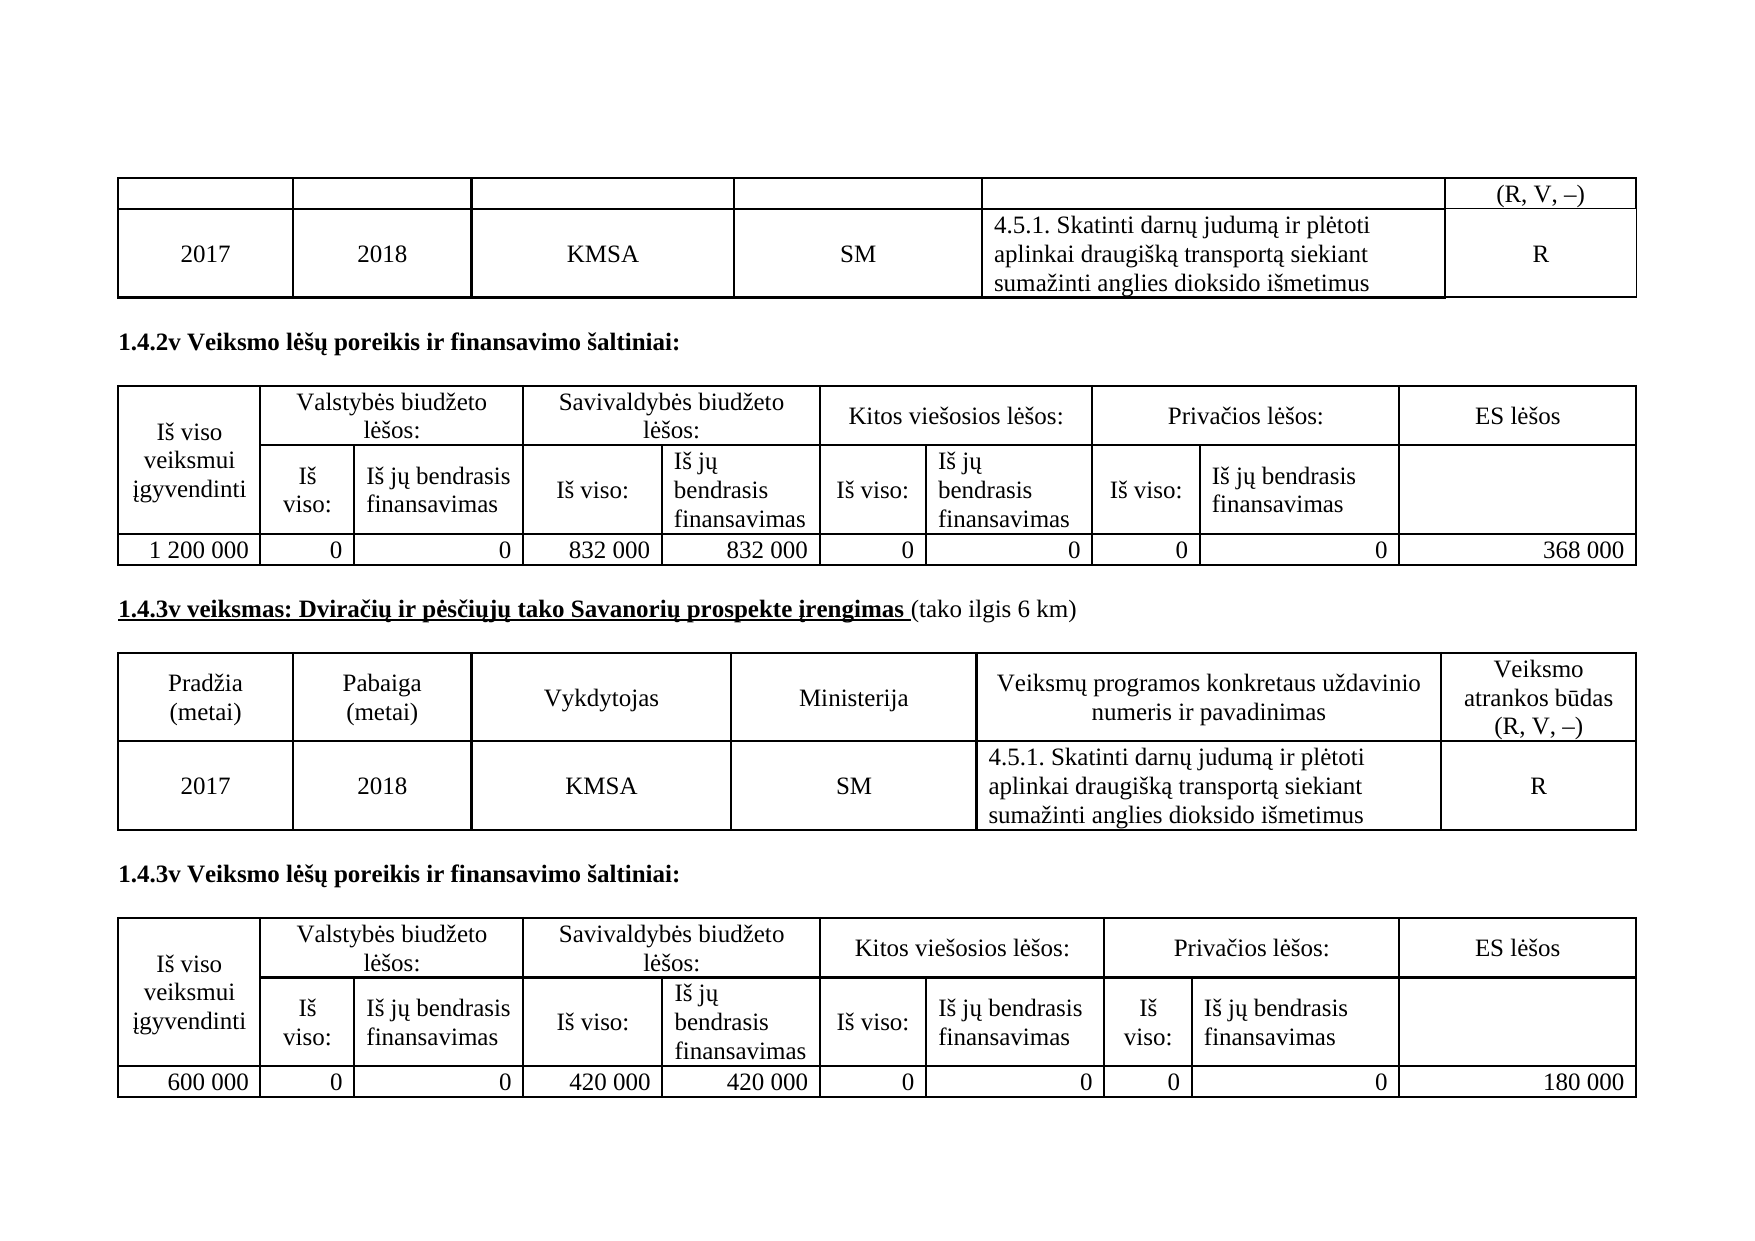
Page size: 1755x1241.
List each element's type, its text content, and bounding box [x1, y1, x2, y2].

table_header Privačios lėšos: [1093, 387, 1398, 444]
table_cell KMSA [473, 742, 730, 828]
table_header Veiksmo atrankos būdas (R, V, –) [1442, 654, 1635, 740]
table_cell SM [732, 742, 975, 828]
text 1.4.2v Veiksmo lėšų poreikis ir finansavimo šaltiniai: [118, 327, 1636, 356]
table_cell Iš jų bendrasis finansavimas [927, 446, 1091, 533]
text 1.4.3v veiksmas: Dviračių ir pėsčiųjų tako Savanorių prospekte įrengimas (tako ilgis 6 km) [118, 594, 1636, 623]
table_header [735, 179, 981, 208]
table_cell 2018 [294, 210, 470, 296]
table_header Privačios lėšos: [1105, 919, 1398, 976]
table_header [119, 179, 292, 208]
table_cell 0 [261, 1067, 353, 1096]
table_cell Iš viso: [821, 979, 925, 1065]
table_cell 832 000 [663, 535, 819, 563]
table_cell 180 000 [1400, 1067, 1635, 1096]
table_cell Iš viso: [1105, 979, 1191, 1065]
table_cell 0 [821, 535, 925, 563]
table_header Pabaiga (metai) [294, 654, 470, 740]
table_cell 0 [355, 535, 522, 563]
table_cell 2018 [294, 742, 470, 828]
table_cell 0 [1105, 1067, 1191, 1096]
table_cell 0 [821, 1067, 925, 1096]
table_cell 2017 [119, 210, 292, 296]
table_cell Iš jų bendrasis finansavimas [1193, 979, 1398, 1065]
table_cell Iš jų bendrasis finansavimas [1201, 446, 1398, 533]
table_header [983, 179, 1444, 208]
table_header Vykdytojas [473, 654, 730, 740]
table_header Savivaldybės biudžeto lėšos: [524, 919, 819, 976]
table_cell 0 [355, 1067, 522, 1096]
table_cell [1400, 979, 1635, 1065]
table_header Iš viso veiksmui įgyvendinti [119, 919, 259, 1065]
table_cell R [1442, 742, 1635, 828]
table_header Savivaldybės biudžeto lėšos: [524, 387, 819, 444]
table_cell Iš jų bendrasis finansavimas [355, 979, 522, 1065]
table_cell Iš viso: [524, 446, 661, 533]
table_cell 600 000 [119, 1067, 259, 1096]
table_cell Iš jų bendrasis finansavimas [355, 446, 522, 533]
table_cell SM [735, 210, 981, 296]
table_cell R [1446, 209, 1636, 296]
table_header [473, 179, 733, 208]
table_cell 420 000 [663, 1067, 819, 1096]
table_cell 4.5.1. Skatinti darnų judumą ir plėtoti aplinkai draugišką transportą siekiant sumažinti anglies dioksido išmetimus [983, 210, 1444, 296]
table_header ES lėšos [1400, 387, 1635, 444]
table_cell 0 [927, 535, 1091, 563]
text 1.4.3v Veiksmo lėšų poreikis ir finansavimo šaltiniai: [118, 859, 1636, 888]
table_header Ministerija [732, 654, 975, 740]
table_cell 4.5.1. Skatinti darnų judumą ir plėtoti aplinkai draugišką transportą siekiant sumažinti anglies dioksido išmetimus [978, 742, 1440, 828]
table_header Kitos viešosios lėšos: [821, 919, 1103, 976]
table_header Valstybės biudžeto lėšos: [261, 919, 522, 976]
table_header ES lėšos [1400, 919, 1635, 976]
table_cell 420 000 [524, 1067, 661, 1096]
table_cell Iš viso: [821, 446, 925, 533]
table_header [294, 179, 470, 208]
table_cell Iš jų bendrasis finansavimas [663, 446, 819, 533]
table_header Valstybės biudžeto lėšos: [261, 387, 522, 444]
table_header Veiksmų programos konkretaus uždavinio numeris ir pavadinimas [978, 654, 1440, 740]
table_cell Iš viso: [261, 979, 353, 1065]
table_cell 832 000 [524, 535, 661, 563]
table_cell 0 [927, 1067, 1103, 1096]
table_header Kitos viešosios lėšos: [821, 387, 1091, 444]
table_cell 0 [261, 535, 353, 563]
table_cell 368 000 [1400, 535, 1635, 563]
table_cell KMSA [473, 210, 733, 296]
table_cell Iš viso: [524, 979, 661, 1065]
table_cell Iš viso: [261, 446, 353, 533]
table_cell Iš jų bendrasis finansavimas [663, 979, 819, 1065]
table_cell Iš jų bendrasis finansavimas [927, 979, 1103, 1065]
table_header (R, V, –) [1446, 179, 1635, 208]
table_cell 0 [1093, 535, 1199, 563]
table_cell Iš viso: [1093, 446, 1199, 533]
table_header Pradžia (metai) [119, 654, 292, 740]
table_cell 1 200 000 [119, 535, 259, 563]
table_header Iš viso veiksmui įgyvendinti [119, 387, 259, 533]
table_cell 0 [1201, 535, 1398, 563]
table_cell [1400, 446, 1635, 533]
table_cell 2017 [119, 742, 292, 828]
table_cell 0 [1193, 1067, 1398, 1096]
